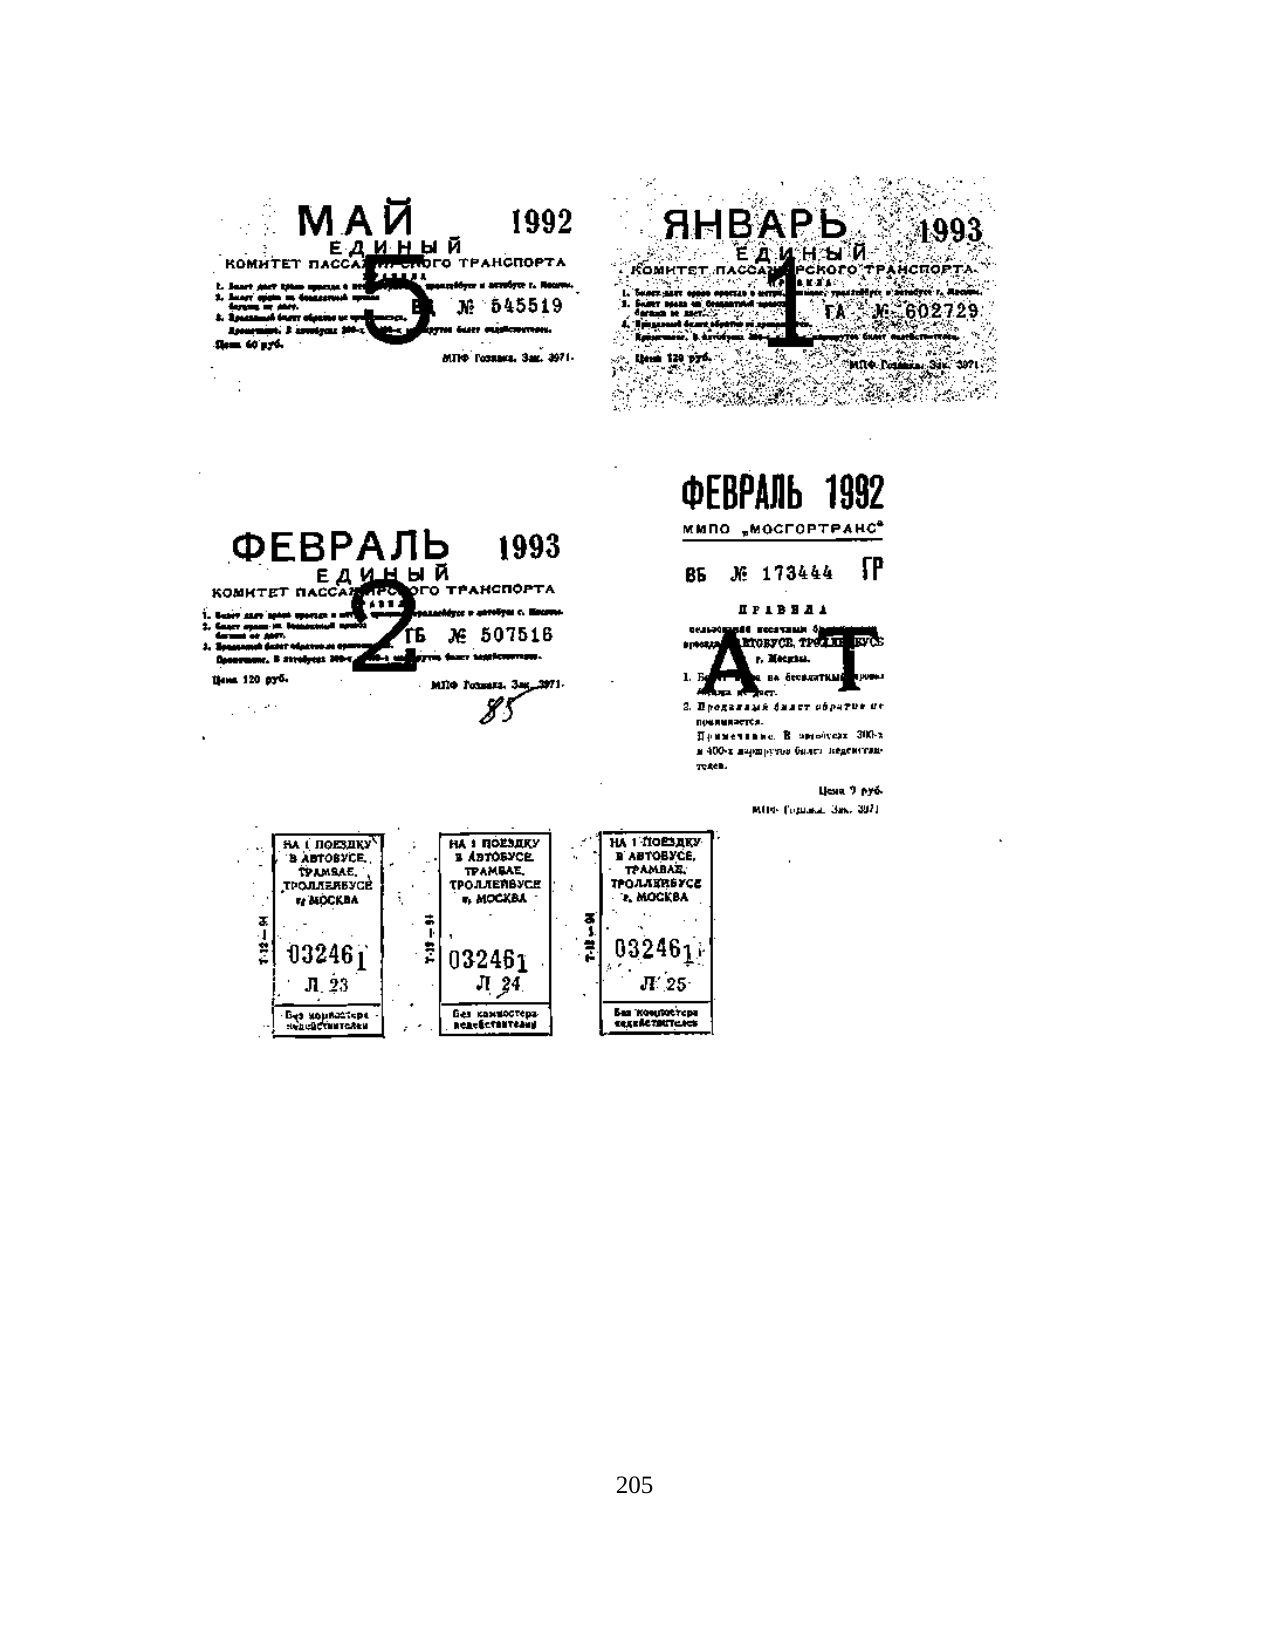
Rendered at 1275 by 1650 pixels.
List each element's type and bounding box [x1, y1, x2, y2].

picture [150, 150, 1036, 1062]
